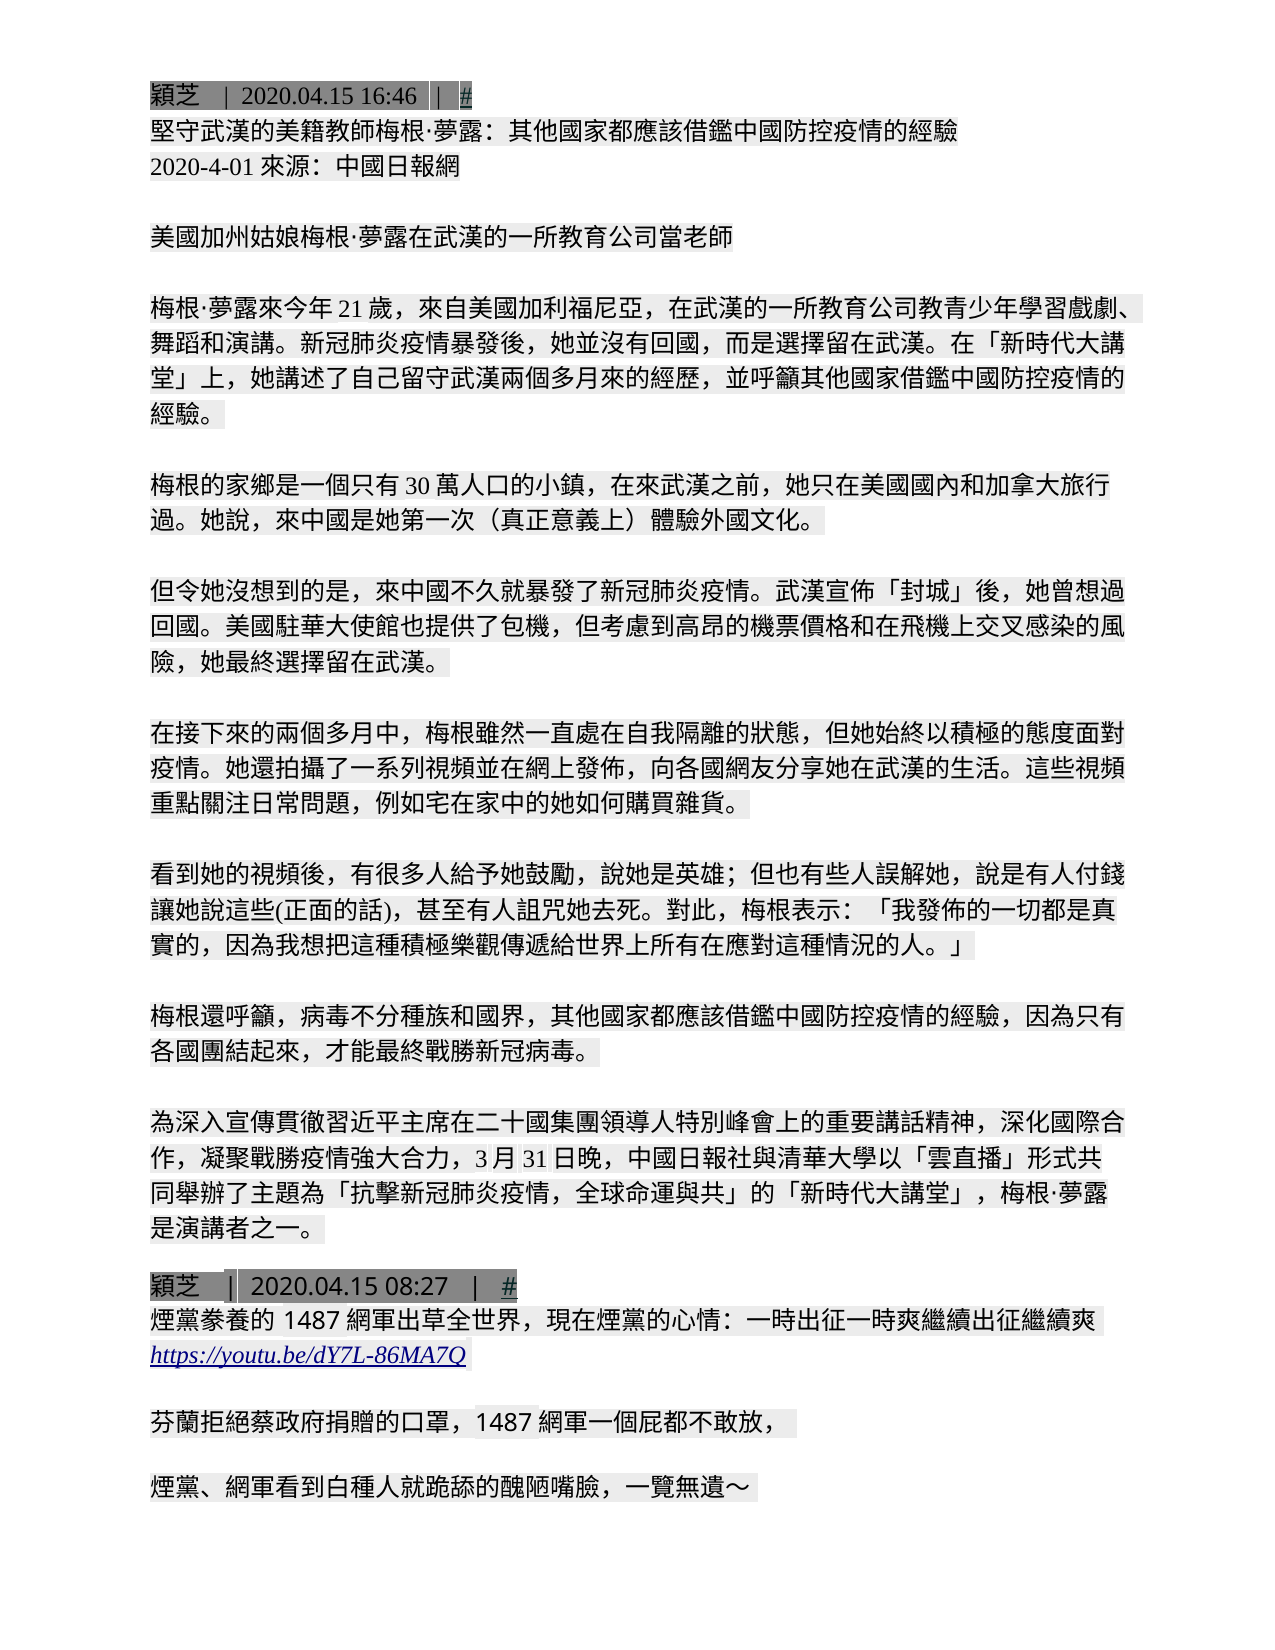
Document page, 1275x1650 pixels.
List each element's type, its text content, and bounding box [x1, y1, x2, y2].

text 穎芝 | 2020.04.15 16:46 | # [150, 75, 1125, 110]
text 煙黨豢養的 1487 網軍出草全世界，現在煙黨的心情：一時出征一時爽繼續出征繼續爽 https://youtu.be/dY7L-86MA7Q 芬蘭拒絕蔡政府捐贈的口罩，1487 網軍一個屁都不敢放， 煙黨、網軍看到白種人就跪舔的醜陋嘴臉，一覽無遺～ [150, 1303, 1125, 1570]
text 堅守武漢的美籍教師梅根‧夢露：其他國家都應該借鑑中國防控疫情的經驗 2020-4-01 來源：中國日報網 美國加州姑娘梅根‧夢露在武漢的一所教育公司當老師 梅根‧夢露來今年21歲，來自美國加利福尼亞，在武漢的一所教育公司教青少年學習戲劇、舞蹈和演講。新冠肺炎疫情暴發後，她並沒有回國，而是選擇留在武漢。在「新時代大講堂」上，她講述了自己留守武漢兩個多月來的經歷，並呼籲其他國家借鑑中國防控疫情的經驗。 梅根的家鄉是一個只有30萬人口的小鎮，在來武漢之前，她只在美國國內和加拿大旅行過。她說，來中國是她第一次（真正意義上）體驗外國文化。 但令她沒想到的是，來中國不久就暴發了新冠肺炎疫情。武漢宣佈「封城」後，她曾想過回國。美國駐華大使館也提供了包機，但考慮到高昂的機票價格和在飛機上交叉感染的風險，她最終選擇留在武漢。 在接下來的兩個多月中，梅根雖然一直處在自我隔離的狀態，但她始終以積極的態度面對疫情。她還拍攝了一系列視頻並在網上發佈，向各國網友分享她在武漢的生活。這些視頻重點關注日常問題，例如宅在家中的她如何購買雜貨。 看到她的視頻後，有很多人給予她鼓勵，說她是英雄；但也有些人誤解她，說是有人付錢讓她說這些(正面的話)，甚至有人詛咒她去死。對此，梅根表示：「我發佈的一切都是真實的，因為我想把這種積極樂觀傳遞給世界上所有在應對這種情況的人。」 梅根還呼籲，病毒不分種族和國界，其他國家都應該借鑑中國防控疫情的經驗，因為只有各國團結起來，才能最終戰勝新冠病毒。 為深入宣傳貫徹習近平主席在二十國集團領導人特別峰會上的重要講話精神，深化國際合作，凝聚戰勝疫情強大合力，3月31日晚，中國日報社與清華大學以「雲直播」形式共同舉辦了主題為「抗擊新冠肺炎疫情，全球命運與共」的「新時代大講堂」，梅根‧夢露是演講者之一。 [150, 110, 1125, 1244]
text 穎芝 | 2020.04.15 08:27 | # [150, 1269, 1125, 1303]
